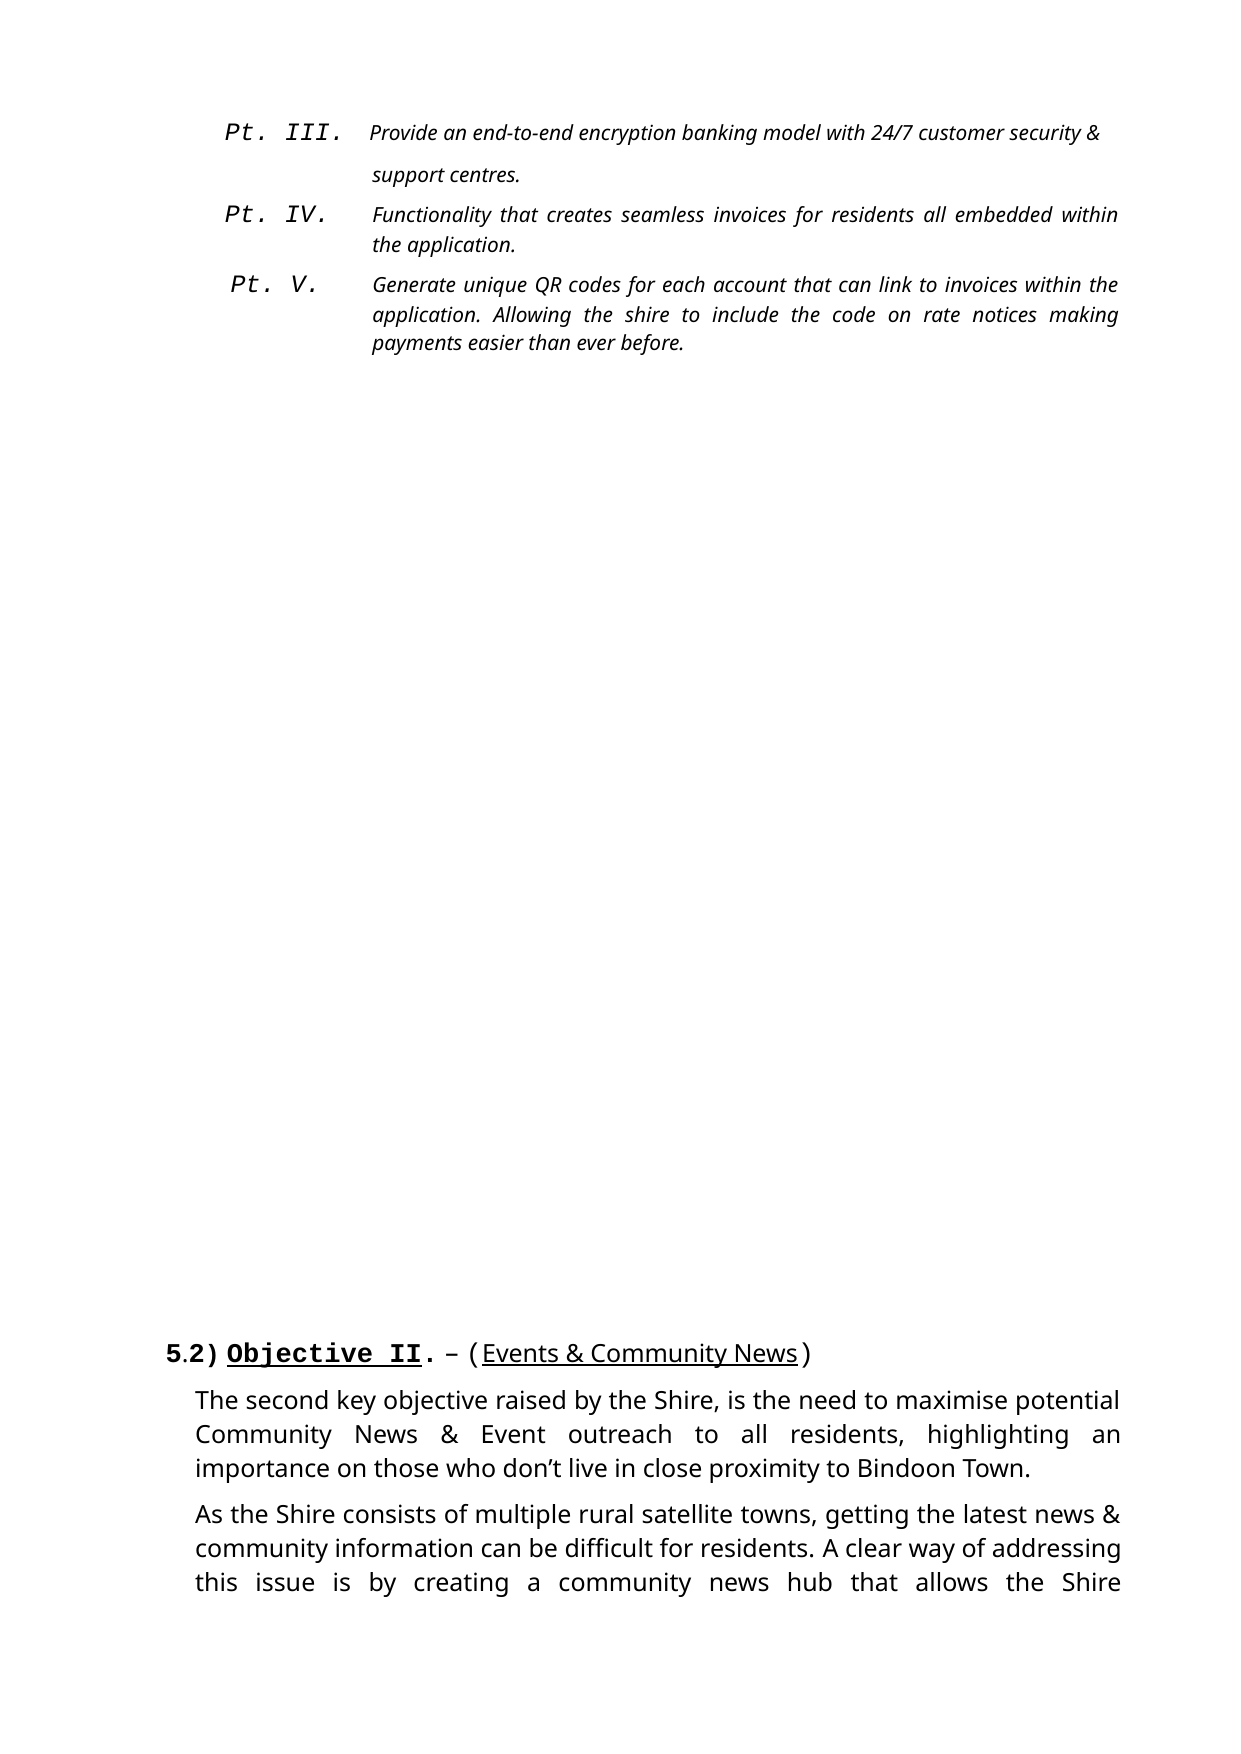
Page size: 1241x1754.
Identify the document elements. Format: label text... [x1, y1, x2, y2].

list Generate unique QR codes for each account that can link to invoices within the application. Allowing the shire to include the code on rate notices making payments easier than ever before. [230, 270, 1122, 357]
list Provide an end-to-end encryption banking model with 24/7 customer security & [224, 118, 1122, 148]
list Functionality that creates seamless invoices for residents all embedded within the application. [224, 200, 1122, 258]
text The second key objective raised by the Shire, is the need to maximise potential Community News & Event outreach to all residents, highlighting an importance on those who don’t live in close proximity to Bindoon Town. [195, 1382, 1122, 1484]
list support centres. [301, 160, 1122, 188]
text 5.2) Objective II. – (Events & Community News) [165, 1333, 1122, 1371]
text As the Shire consists of multiple rural satellite towns, getting the latest news & community information can be difficult for residents. A clear way of addressing this issue is by creating a community news hub that allows the Shire [195, 1496, 1122, 1599]
